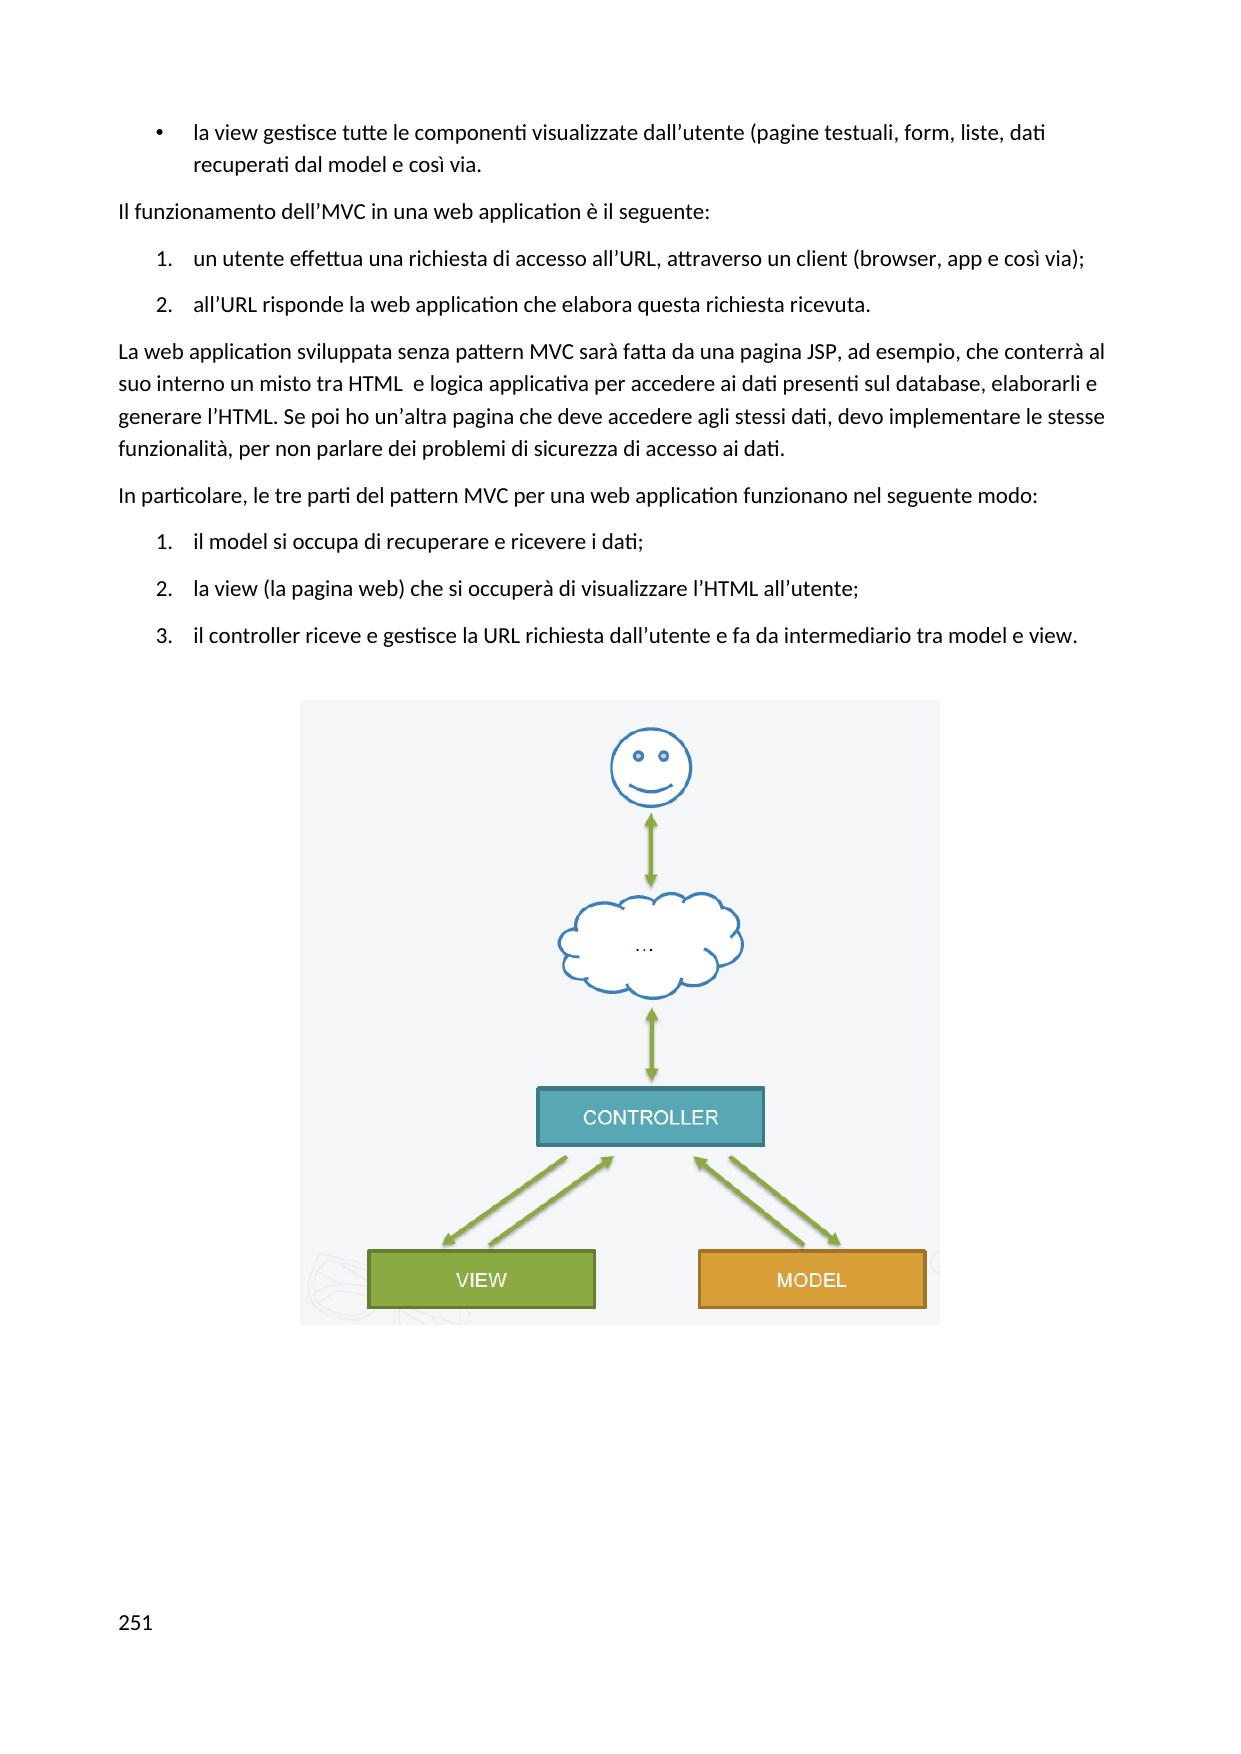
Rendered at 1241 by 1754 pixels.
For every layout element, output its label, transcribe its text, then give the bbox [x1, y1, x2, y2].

list la view gestisce tutte le componenti visualizzate dall’utente (pagine testuali, form, liste, dati recuperati dal model e così via. [156, 118, 1122, 178]
text In particolare, le tre parti del pattern MVC per una web application funzionano nel seguente modo: [118, 481, 1122, 509]
list all’URL risponde la web application che elabora questa richiesta ricevuta. [156, 291, 1122, 319]
text Il funzionamento dell’MVC in una web application è il seguente: [118, 197, 1122, 225]
list la view (la pagina web) che si occuperà di visualizzare l’HTML all’utente; [156, 574, 1122, 602]
picture [300, 700, 941, 1325]
list il model si occupa di recuperare e ricevere i dati; [156, 527, 1122, 556]
text La web application sviluppata senza pattern MVC sarà fatta da una pagina JSP, ad esempio, che conterrà al suo interno un misto tra HTML e logica applicativa per accedere ai dati presenti sul database, elaborarli e generare l’HTML. Se poi ho un’altra pagina che deve accedere agli stessi dati, devo implementare le stesse funzionalità, per non parlare dei problemi di sicurezza di accesso ai dati. [118, 337, 1122, 462]
list il controller riceve e gestisce la URL richiesta dall’utente e fa da intermediario tra model e view. [156, 621, 1122, 681]
list un utente effettua una richiesta di accesso all’URL, attraverso un client (browser, app e così via); [156, 244, 1122, 272]
